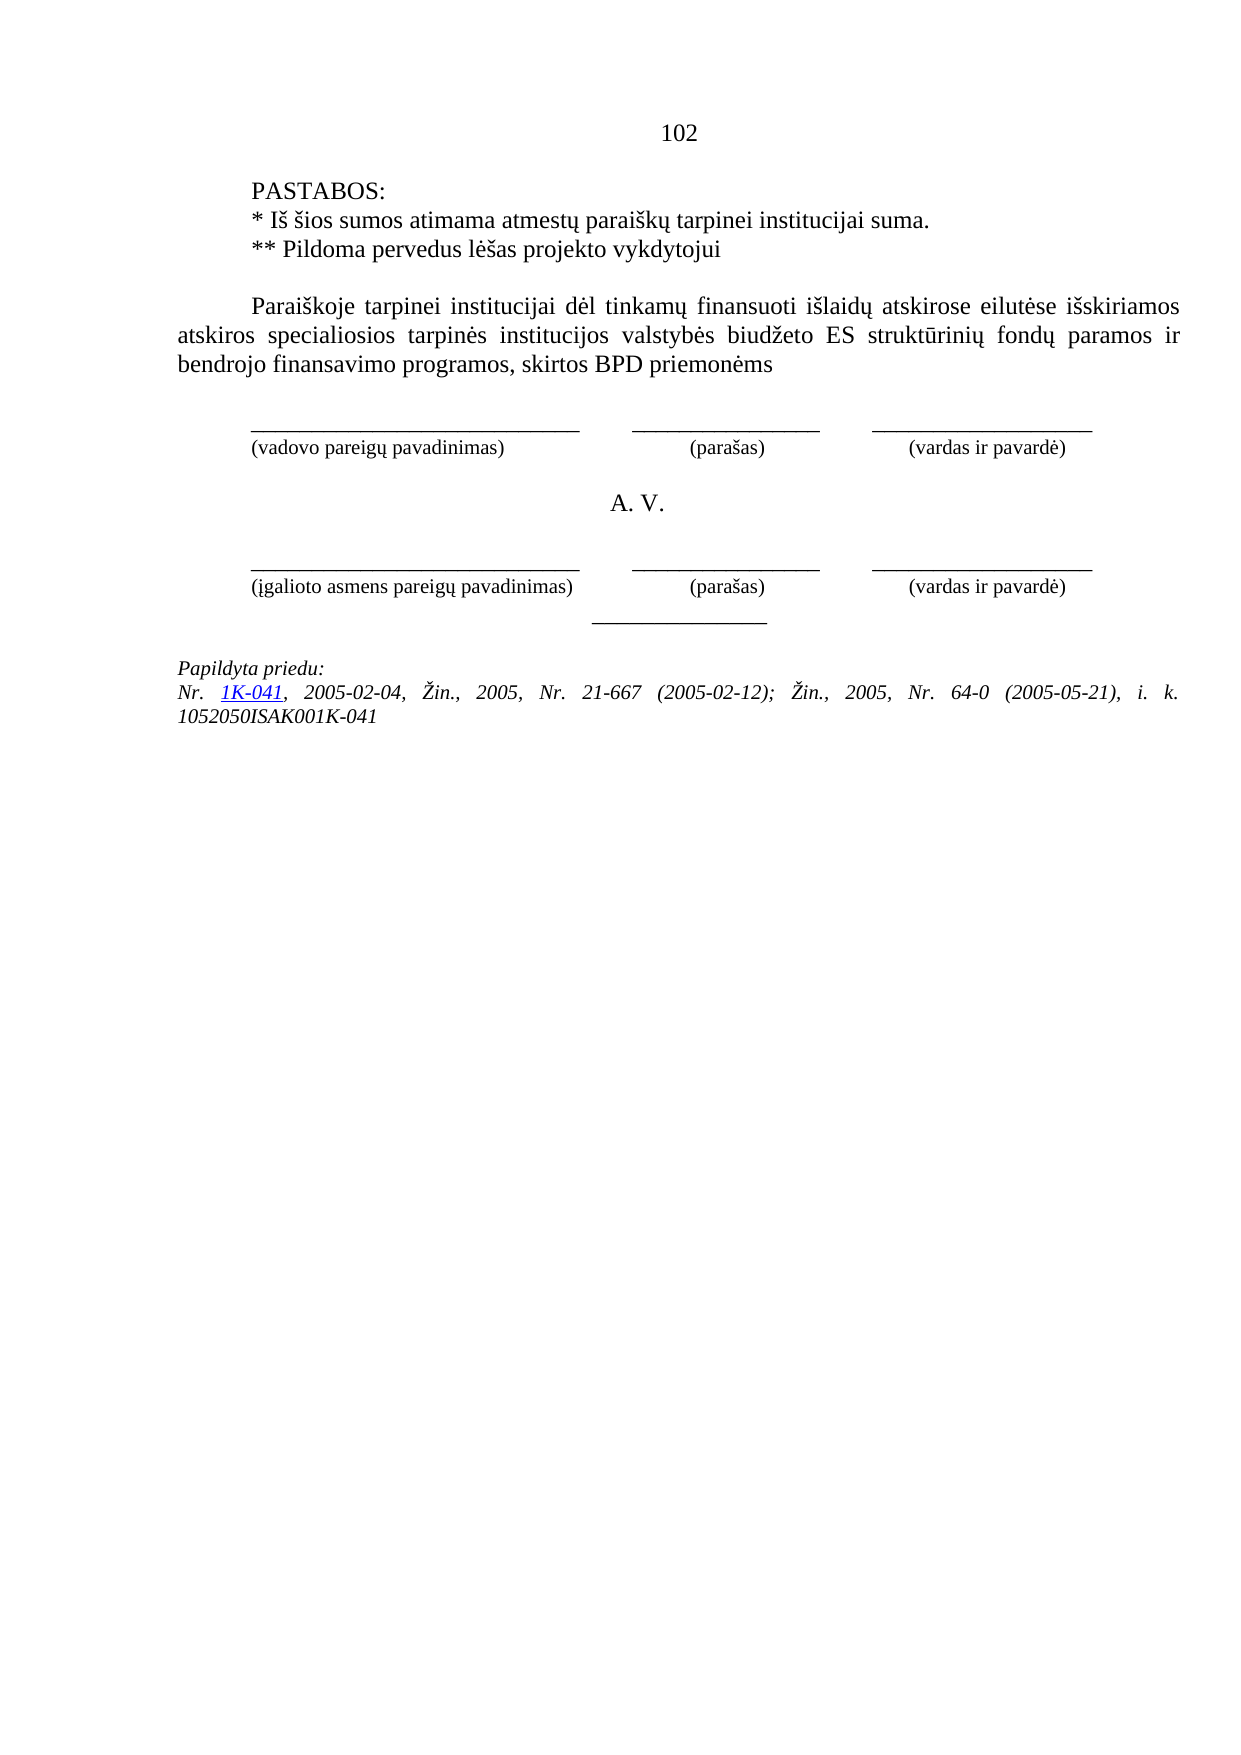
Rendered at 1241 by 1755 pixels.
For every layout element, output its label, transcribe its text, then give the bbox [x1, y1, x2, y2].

text A. V. [177, 488, 1181, 517]
text (įgalioto asmens pareigų pavadinimas) (parašas) (vardas ir pavardė) [177, 574, 1181, 598]
text Paraiškoje tarpinei institucijai dėl tinkamų finansuoti išlaidų atskirose eilutėse išskiriamos atskiros specialiosios tarpinės institucijos valstybės biudžeto ES struktūrinių fondų paramos ir bendrojo finansavimo programos, skirtos BPD priemonėms [177, 291, 1181, 378]
text Nr. 1K-041, 2005-02-04, Žin., 2005, Nr. 21-667 (2005-02-12); Žin., 2005, Nr. 64-0 (2005-05-21), i. k. 1052050ISAK001K-041 [177, 680, 1181, 728]
text ** Pildoma pervedus lėšas projekto vykdytojui [177, 234, 1181, 263]
text Papildyta priedu: [177, 656, 1181, 680]
text ______________ [177, 598, 1181, 627]
text (vadovo pareigų pavadinimas) (parašas) (vardas ir pavardė) [177, 435, 1181, 459]
text * Iš šios sumos atimama atmestų paraiškų tarpinei institucijai suma. [177, 205, 1181, 234]
text PASTABOS: [177, 176, 1181, 205]
